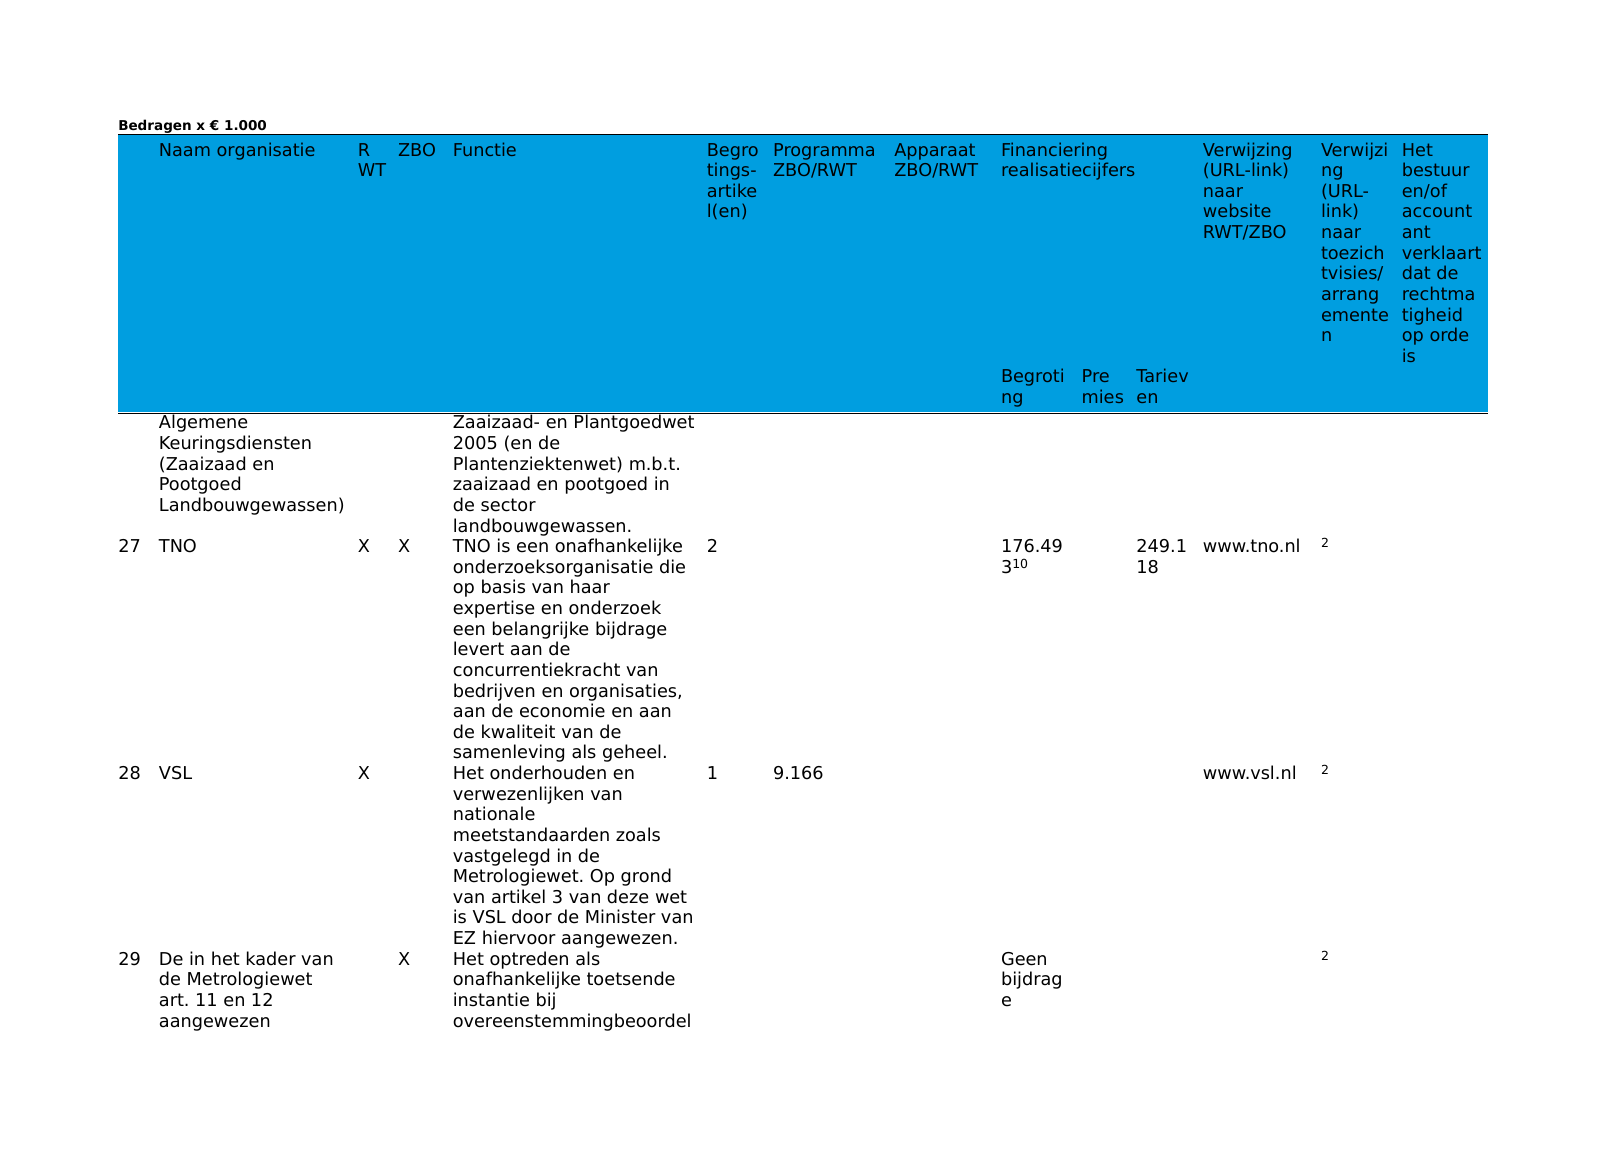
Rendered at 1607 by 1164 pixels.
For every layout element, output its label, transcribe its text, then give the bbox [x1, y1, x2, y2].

table_cell [153, 366, 352, 412]
table_cell [888, 536, 995, 763]
table_cell VSL [153, 763, 352, 949]
table_cell Verwijzing (URL-link) naar toezichtvisies/ arrangementen [1315, 135, 1396, 366]
table_cell Begroting [995, 366, 1076, 412]
table_cell [767, 414, 888, 536]
table_cell [118, 135, 153, 366]
table_cell [767, 949, 888, 1031]
table_cell Apparaat ZBO/RWT [888, 135, 995, 366]
table_cell [1197, 949, 1315, 1031]
table_cell [767, 536, 888, 763]
table_cell [1396, 763, 1488, 949]
table_cell 29 [118, 949, 153, 1031]
table_cell [1076, 414, 1130, 536]
table_cell X [352, 763, 392, 949]
table_cell Begrotings- artikel(en) [701, 135, 767, 366]
table_cell [1130, 414, 1197, 536]
table_cell [352, 366, 392, 412]
table_header Bedragen x € 1.000 [118, 118, 1488, 134]
table_cell [995, 414, 1076, 536]
table_cell [392, 414, 447, 536]
table_cell [1315, 414, 1396, 536]
table_cell 2 [701, 536, 767, 763]
table_cell 249.118 [1130, 536, 1197, 763]
table_cell [1130, 763, 1197, 949]
table_cell Programma ZBO/RWT [767, 135, 888, 366]
table_cell 176.49310 [995, 536, 1076, 763]
table_cell Tarieven [1130, 366, 1197, 412]
table_cell [701, 949, 767, 1031]
table_cell [1396, 366, 1488, 412]
table_cell Zaaizaad- en Plantgoedwet 2005 (en de Plantenziektenwet) m.b.t. zaaizaad en pootgoed in de sector landbouwgewassen. [447, 414, 701, 536]
table_cell 28 [118, 763, 153, 949]
table_cell [1076, 536, 1130, 763]
table_cell Functie [447, 135, 701, 366]
table_cell [352, 414, 392, 536]
table_cell Premies [1076, 366, 1130, 412]
table_cell 9.166 [767, 763, 888, 949]
table_cell [392, 366, 447, 412]
table_cell www.vsl.nl [1197, 763, 1315, 949]
table_cell [1396, 414, 1488, 536]
table_cell 27 [118, 536, 153, 763]
table_cell [1396, 536, 1488, 763]
table_cell 2 [1315, 949, 1396, 1031]
table_cell www.tno.nl [1197, 536, 1315, 763]
table_cell [1076, 763, 1130, 949]
table_cell [118, 366, 153, 412]
table_cell 2 [1315, 763, 1396, 949]
table_cell RWT [352, 135, 392, 366]
table_cell [701, 414, 767, 536]
table_cell [767, 366, 888, 412]
table_cell 2 [1315, 536, 1396, 763]
table_cell [447, 366, 701, 412]
table_cell [392, 763, 447, 949]
table_cell Financiering realisatiecijfers [995, 135, 1197, 366]
table_cell ZBO [392, 135, 447, 366]
table_cell Algemene Keuringsdiensten (Zaaizaad en Pootgoed Landbouwgewassen) [153, 414, 352, 536]
table_cell X [352, 536, 392, 763]
table_cell Het bestuur en/of accountant verklaart dat de rechtmatigheid op orde is [1396, 135, 1488, 366]
table_cell Het onderhouden en verwezenlijken van nationale meetstandaarden zoals vastgelegd in de Metrologiewet. Op grond van artikel 3 van deze wet is VSL door de Minister van EZ hiervoor aangewezen. [447, 763, 701, 949]
table_cell [352, 949, 392, 1031]
table_cell [888, 366, 995, 412]
table_cell [118, 414, 153, 536]
table_cell De in het kader van de Metrologiewet art. 11 en 12 aangewezen [153, 949, 352, 1031]
table_cell X [392, 536, 447, 763]
table_cell 1 [701, 763, 767, 949]
table_cell [888, 949, 995, 1031]
table_cell [995, 763, 1076, 949]
table_cell [888, 414, 995, 536]
table_cell Verwijzing (URL-link) naar website RWT/ZBO [1197, 135, 1315, 366]
table_cell Het optreden als onafhankelijke toetsende instantie bij overeenstemmingbeoordel [447, 949, 701, 1031]
table_cell [701, 366, 767, 412]
table_cell [1076, 949, 1130, 1031]
table_cell [1315, 366, 1396, 412]
table_cell Geen bijdrage [995, 949, 1076, 1031]
table_cell [1197, 414, 1315, 536]
table_cell [1130, 949, 1197, 1031]
table_cell [888, 763, 995, 949]
table_cell Naam organisatie [153, 135, 352, 366]
table_cell TNO [153, 536, 352, 763]
table_cell [1197, 366, 1315, 412]
table_cell X [392, 949, 447, 1031]
table_cell [1396, 949, 1488, 1031]
table_cell TNO is een onafhankelijke onderzoeksorganisatie die op basis van haar expertise en onderzoek een belangrijke bijdrage levert aan de concurrentiekracht van bedrijven en organisaties, aan de economie en aan de kwaliteit van de samenleving als geheel. [447, 536, 701, 763]
